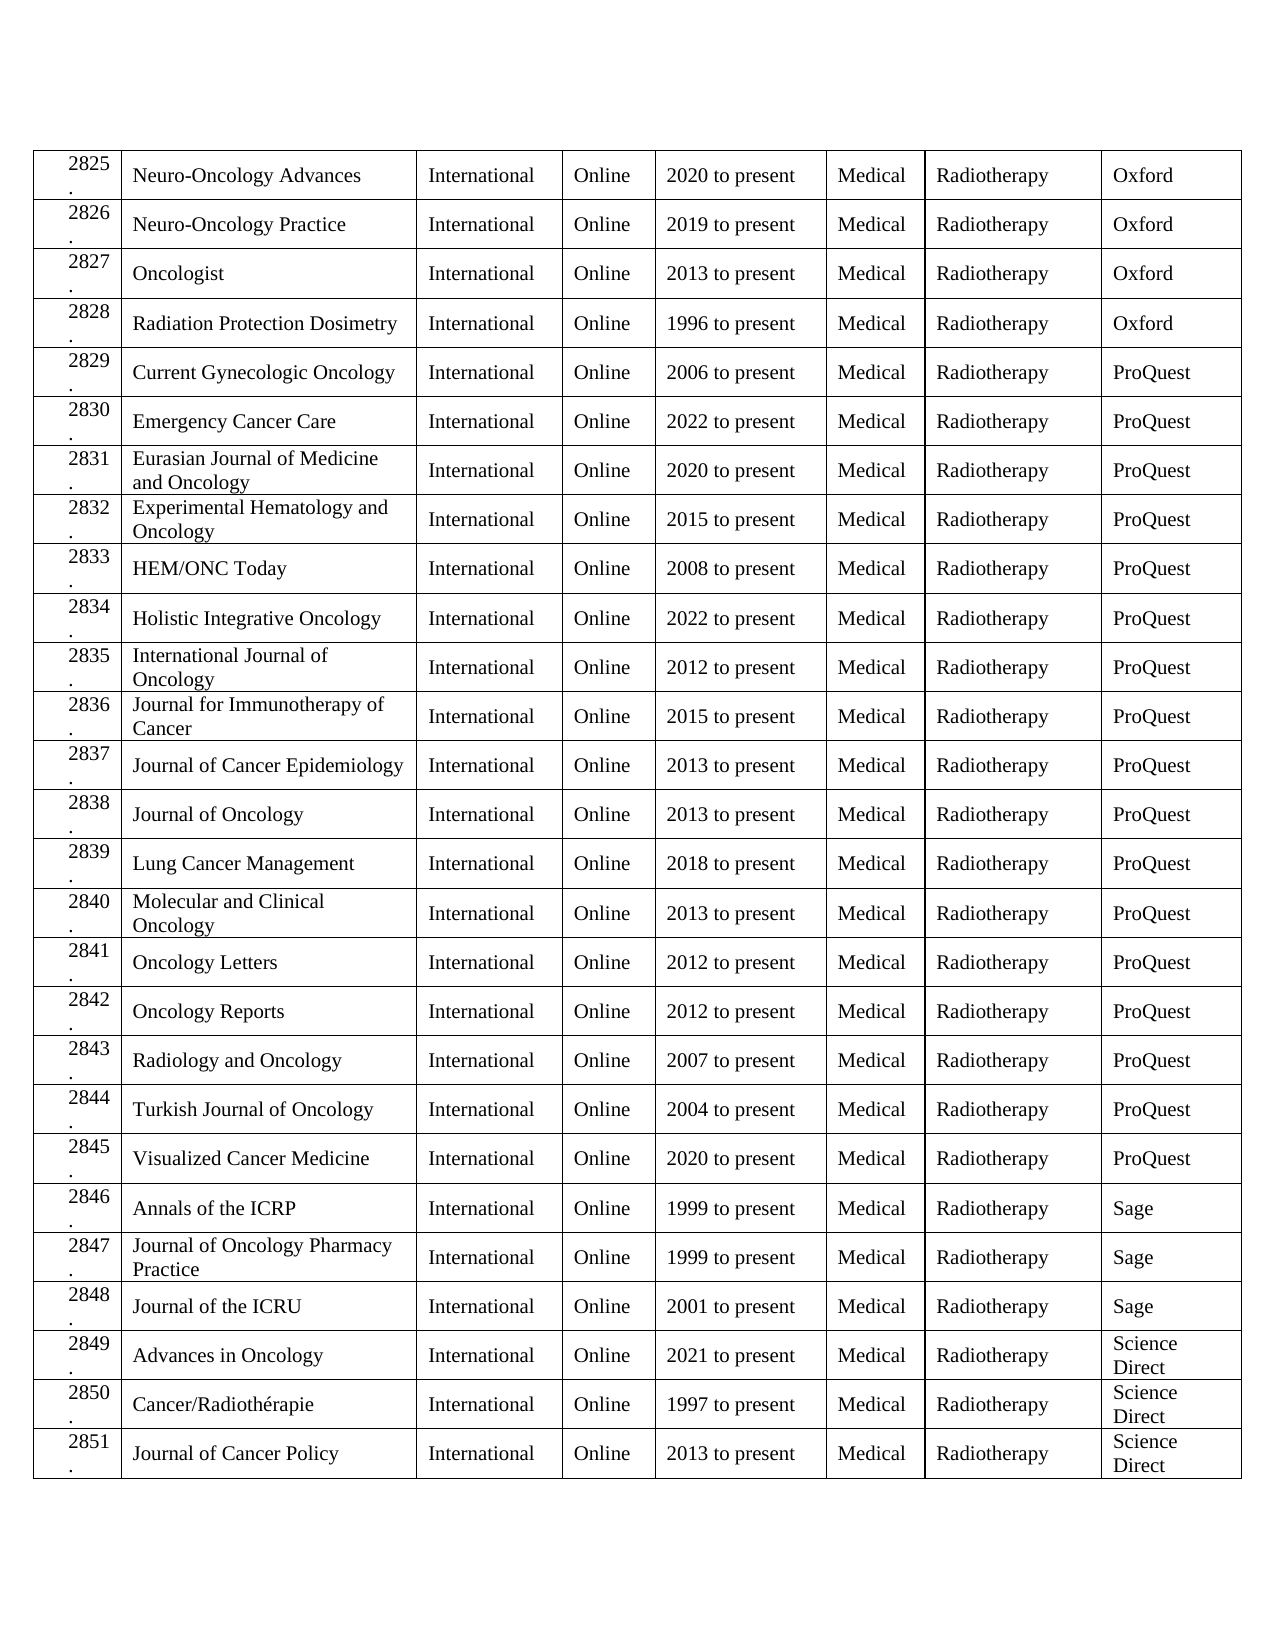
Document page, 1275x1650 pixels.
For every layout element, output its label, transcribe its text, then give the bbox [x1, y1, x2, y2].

table_cell International [417, 1282, 562, 1330]
table_cell Journal of the ICRU [122, 1282, 416, 1330]
table_cell Online [563, 1085, 655, 1133]
table_cell ProQuest [1102, 938, 1241, 986]
table_cell ProQuest [1102, 1036, 1241, 1084]
table_cell ProQuest [1102, 987, 1241, 1035]
table_cell 2015 to present [656, 692, 826, 740]
table_cell Online [563, 1233, 655, 1281]
table_cell Oxford [1102, 200, 1241, 248]
table_cell Oncologist [122, 249, 416, 297]
table_cell 2008 to present [656, 544, 826, 592]
table_cell Oxford [1102, 299, 1241, 347]
table_cell ProQuest [1102, 594, 1241, 642]
table_cell Radiotherapy [926, 741, 1101, 789]
table_cell [34, 889, 121, 937]
table_cell Medical [827, 544, 924, 592]
table_cell Molecular and Clinical Oncology [122, 889, 416, 937]
table_cell International Journal of Oncology [122, 643, 416, 691]
table_cell Medical [827, 446, 924, 494]
table_cell ProQuest [1102, 1134, 1241, 1182]
table_cell International [417, 1036, 562, 1084]
table_cell Radiotherapy [926, 1085, 1101, 1133]
table_cell Medical [827, 1380, 924, 1428]
table_cell Online [563, 1331, 655, 1379]
table_cell Online [563, 544, 655, 592]
table_cell Radiotherapy [926, 249, 1101, 297]
table_cell Online [563, 446, 655, 494]
table_cell Medical [827, 1331, 924, 1379]
table_cell [34, 446, 121, 494]
table_cell Medical [827, 1085, 924, 1133]
table_cell Radiotherapy [926, 1184, 1101, 1232]
table_cell Radiotherapy [926, 889, 1101, 937]
table_cell [34, 1380, 121, 1428]
table_cell International [417, 495, 562, 543]
table_cell International [417, 987, 562, 1035]
table_cell 2006 to present [656, 348, 826, 396]
table_cell [34, 643, 121, 691]
table_cell HEM/ONC Today [122, 544, 416, 592]
table_cell [34, 1282, 121, 1330]
table_cell International [417, 1429, 562, 1477]
table_cell Neuro-Oncology Advances [122, 151, 416, 199]
table_cell 2019 to present [656, 200, 826, 248]
table_cell Cancer/Radiothérapie [122, 1380, 416, 1428]
table_cell Medical [827, 692, 924, 740]
table_cell 2013 to present [656, 1429, 826, 1477]
table_cell Online [563, 741, 655, 789]
table_cell 2013 to present [656, 741, 826, 789]
table_cell [34, 1233, 121, 1281]
table_cell Science Direct [1102, 1380, 1241, 1428]
table_cell Medical [827, 643, 924, 691]
table_cell 2013 to present [656, 249, 826, 297]
table_cell Medical [827, 495, 924, 543]
table_cell International [417, 249, 562, 297]
table_cell 2020 to present [656, 446, 826, 494]
table_cell Online [563, 938, 655, 986]
table_cell International [417, 741, 562, 789]
table_cell Radiotherapy [926, 692, 1101, 740]
table_cell 2022 to present [656, 397, 826, 445]
table_cell 2021 to present [656, 1331, 826, 1379]
table_cell Online [563, 889, 655, 937]
table_cell Radiotherapy [926, 495, 1101, 543]
table_cell ProQuest [1102, 741, 1241, 789]
table_cell Online [563, 397, 655, 445]
table_cell International [417, 790, 562, 838]
table_cell International [417, 938, 562, 986]
table_cell Online [563, 249, 655, 297]
table_cell Online [563, 299, 655, 347]
table_cell International [417, 446, 562, 494]
table_cell ProQuest [1102, 889, 1241, 937]
table_cell 1996 to present [656, 299, 826, 347]
table_cell Radiotherapy [926, 200, 1101, 248]
table_cell [34, 495, 121, 543]
table_cell Medical [827, 987, 924, 1035]
table_cell [34, 1429, 121, 1477]
table_cell [34, 987, 121, 1035]
table_cell International [417, 1331, 562, 1379]
table_cell ProQuest [1102, 348, 1241, 396]
table_cell [34, 200, 121, 248]
table_cell Radiotherapy [926, 1036, 1101, 1084]
table_cell Medical [827, 200, 924, 248]
table_cell Online [563, 790, 655, 838]
table_cell Radiotherapy [926, 1380, 1101, 1428]
table_cell 1999 to present [656, 1233, 826, 1281]
table_cell ProQuest [1102, 1085, 1241, 1133]
table_cell Medical [827, 741, 924, 789]
table_cell Online [563, 839, 655, 887]
table_cell Medical [827, 1282, 924, 1330]
table_cell [34, 249, 121, 297]
table_cell 2015 to present [656, 495, 826, 543]
table_cell [34, 1134, 121, 1182]
table_cell Sage [1102, 1184, 1241, 1232]
table_cell Medical [827, 1429, 924, 1477]
table_cell ProQuest [1102, 790, 1241, 838]
table_cell [34, 1184, 121, 1232]
table_cell International [417, 200, 562, 248]
table_cell Medical [827, 790, 924, 838]
table_cell Journal for Immunotherapy of Cancer [122, 692, 416, 740]
table_cell 1999 to present [656, 1184, 826, 1232]
table_cell Radiotherapy [926, 299, 1101, 347]
table_cell Oxford [1102, 151, 1241, 199]
table_cell Oncology Letters [122, 938, 416, 986]
table_cell Online [563, 1282, 655, 1330]
table_cell Experimental Hematology and Oncology [122, 495, 416, 543]
table_cell International [417, 348, 562, 396]
table_cell ProQuest [1102, 839, 1241, 887]
table_cell International [417, 692, 562, 740]
table_cell Radiotherapy [926, 1134, 1101, 1182]
table_cell International [417, 1085, 562, 1133]
table_cell Radiotherapy [926, 1429, 1101, 1477]
table_cell Current Gynecologic Oncology [122, 348, 416, 396]
table_cell Emergency Cancer Care [122, 397, 416, 445]
table_cell Radiotherapy [926, 643, 1101, 691]
table_cell Online [563, 1184, 655, 1232]
table_cell [34, 594, 121, 642]
table_cell Online [563, 1134, 655, 1182]
table_cell Radiation Protection Dosimetry [122, 299, 416, 347]
table_cell Radiotherapy [926, 348, 1101, 396]
table_cell Online [563, 1036, 655, 1084]
table_cell Online [563, 1380, 655, 1428]
table_cell International [417, 594, 562, 642]
table_cell ProQuest [1102, 446, 1241, 494]
table_cell [34, 938, 121, 986]
table_cell Online [563, 348, 655, 396]
table_cell [34, 1085, 121, 1133]
table_cell Medical [827, 1134, 924, 1182]
table_cell International [417, 544, 562, 592]
table_cell Medical [827, 839, 924, 887]
table_cell Medical [827, 299, 924, 347]
table_cell Science Direct [1102, 1331, 1241, 1379]
table_cell Radiotherapy [926, 790, 1101, 838]
table_cell [34, 741, 121, 789]
table_cell Radiotherapy [926, 544, 1101, 592]
table_cell Annals of the ICRP [122, 1184, 416, 1232]
table_cell [34, 1331, 121, 1379]
table_cell Journal of Cancer Policy [122, 1429, 416, 1477]
table_cell Radiotherapy [926, 446, 1101, 494]
table_cell Online [563, 594, 655, 642]
table_cell 2018 to present [656, 839, 826, 887]
table_cell Radiotherapy [926, 397, 1101, 445]
table_cell [34, 790, 121, 838]
table_cell 2007 to present [656, 1036, 826, 1084]
table_cell [34, 151, 121, 199]
table_cell Radiology and Oncology [122, 1036, 416, 1084]
table_cell Eurasian Journal of Medicine and Oncology [122, 446, 416, 494]
table_cell 2020 to present [656, 1134, 826, 1182]
table_cell Journal of Oncology [122, 790, 416, 838]
table_cell 2012 to present [656, 987, 826, 1035]
table_cell Radiotherapy [926, 151, 1101, 199]
table_cell 1997 to present [656, 1380, 826, 1428]
table_cell Medical [827, 249, 924, 297]
table_cell International [417, 1184, 562, 1232]
table_cell [34, 692, 121, 740]
table_cell International [417, 299, 562, 347]
table_cell Visualized Cancer Medicine [122, 1134, 416, 1182]
table_cell International [417, 643, 562, 691]
table_cell [34, 1036, 121, 1084]
table_cell Radiotherapy [926, 1282, 1101, 1330]
table_cell International [417, 1233, 562, 1281]
table_cell Medical [827, 348, 924, 396]
table_cell Online [563, 643, 655, 691]
table_cell Online [563, 495, 655, 543]
table_cell Journal of Oncology Pharmacy Practice [122, 1233, 416, 1281]
table_cell [34, 299, 121, 347]
table_cell Medical [827, 594, 924, 642]
table_cell Radiotherapy [926, 1331, 1101, 1379]
table_cell Medical [827, 889, 924, 937]
table_cell Online [563, 1429, 655, 1477]
table_cell [34, 348, 121, 396]
table_cell [34, 397, 121, 445]
table_cell Online [563, 151, 655, 199]
table_cell Turkish Journal of Oncology [122, 1085, 416, 1133]
table_cell Sage [1102, 1282, 1241, 1330]
table_cell Medical [827, 1036, 924, 1084]
table_cell [34, 839, 121, 887]
table_cell Online [563, 200, 655, 248]
table_cell 2001 to present [656, 1282, 826, 1330]
table_cell Radiotherapy [926, 839, 1101, 887]
table_cell Oncology Reports [122, 987, 416, 1035]
table_cell Medical [827, 151, 924, 199]
table_cell ProQuest [1102, 544, 1241, 592]
table_cell 2013 to present [656, 889, 826, 937]
table_cell ProQuest [1102, 397, 1241, 445]
table_cell International [417, 889, 562, 937]
table_cell Advances in Oncology [122, 1331, 416, 1379]
table_cell Medical [827, 1233, 924, 1281]
table_cell ProQuest [1102, 495, 1241, 543]
table_cell Radiotherapy [926, 1233, 1101, 1281]
table_cell Medical [827, 1184, 924, 1232]
table_cell 2022 to present [656, 594, 826, 642]
table_cell Sage [1102, 1233, 1241, 1281]
table_cell Radiotherapy [926, 938, 1101, 986]
table_cell International [417, 839, 562, 887]
table_cell International [417, 151, 562, 199]
table_cell International [417, 397, 562, 445]
table_cell Lung Cancer Management [122, 839, 416, 887]
table_cell Online [563, 692, 655, 740]
table_cell 2012 to present [656, 643, 826, 691]
table_cell 2012 to present [656, 938, 826, 986]
table_cell International [417, 1380, 562, 1428]
table_cell [34, 544, 121, 592]
table_cell Holistic Integrative Oncology [122, 594, 416, 642]
table_cell Medical [827, 397, 924, 445]
table_cell Journal of Cancer Epidemiology [122, 741, 416, 789]
table_cell ProQuest [1102, 643, 1241, 691]
table_cell Oxford [1102, 249, 1241, 297]
table_cell Science Direct [1102, 1429, 1241, 1477]
table_cell ProQuest [1102, 692, 1241, 740]
table_cell 2004 to present [656, 1085, 826, 1133]
table_cell Radiotherapy [926, 987, 1101, 1035]
table_cell 2020 to present [656, 151, 826, 199]
table_cell Neuro-Oncology Practice [122, 200, 416, 248]
table_cell Online [563, 987, 655, 1035]
table_cell Medical [827, 938, 924, 986]
table_cell International [417, 1134, 562, 1182]
table_cell 2013 to present [656, 790, 826, 838]
table_cell Radiotherapy [926, 594, 1101, 642]
